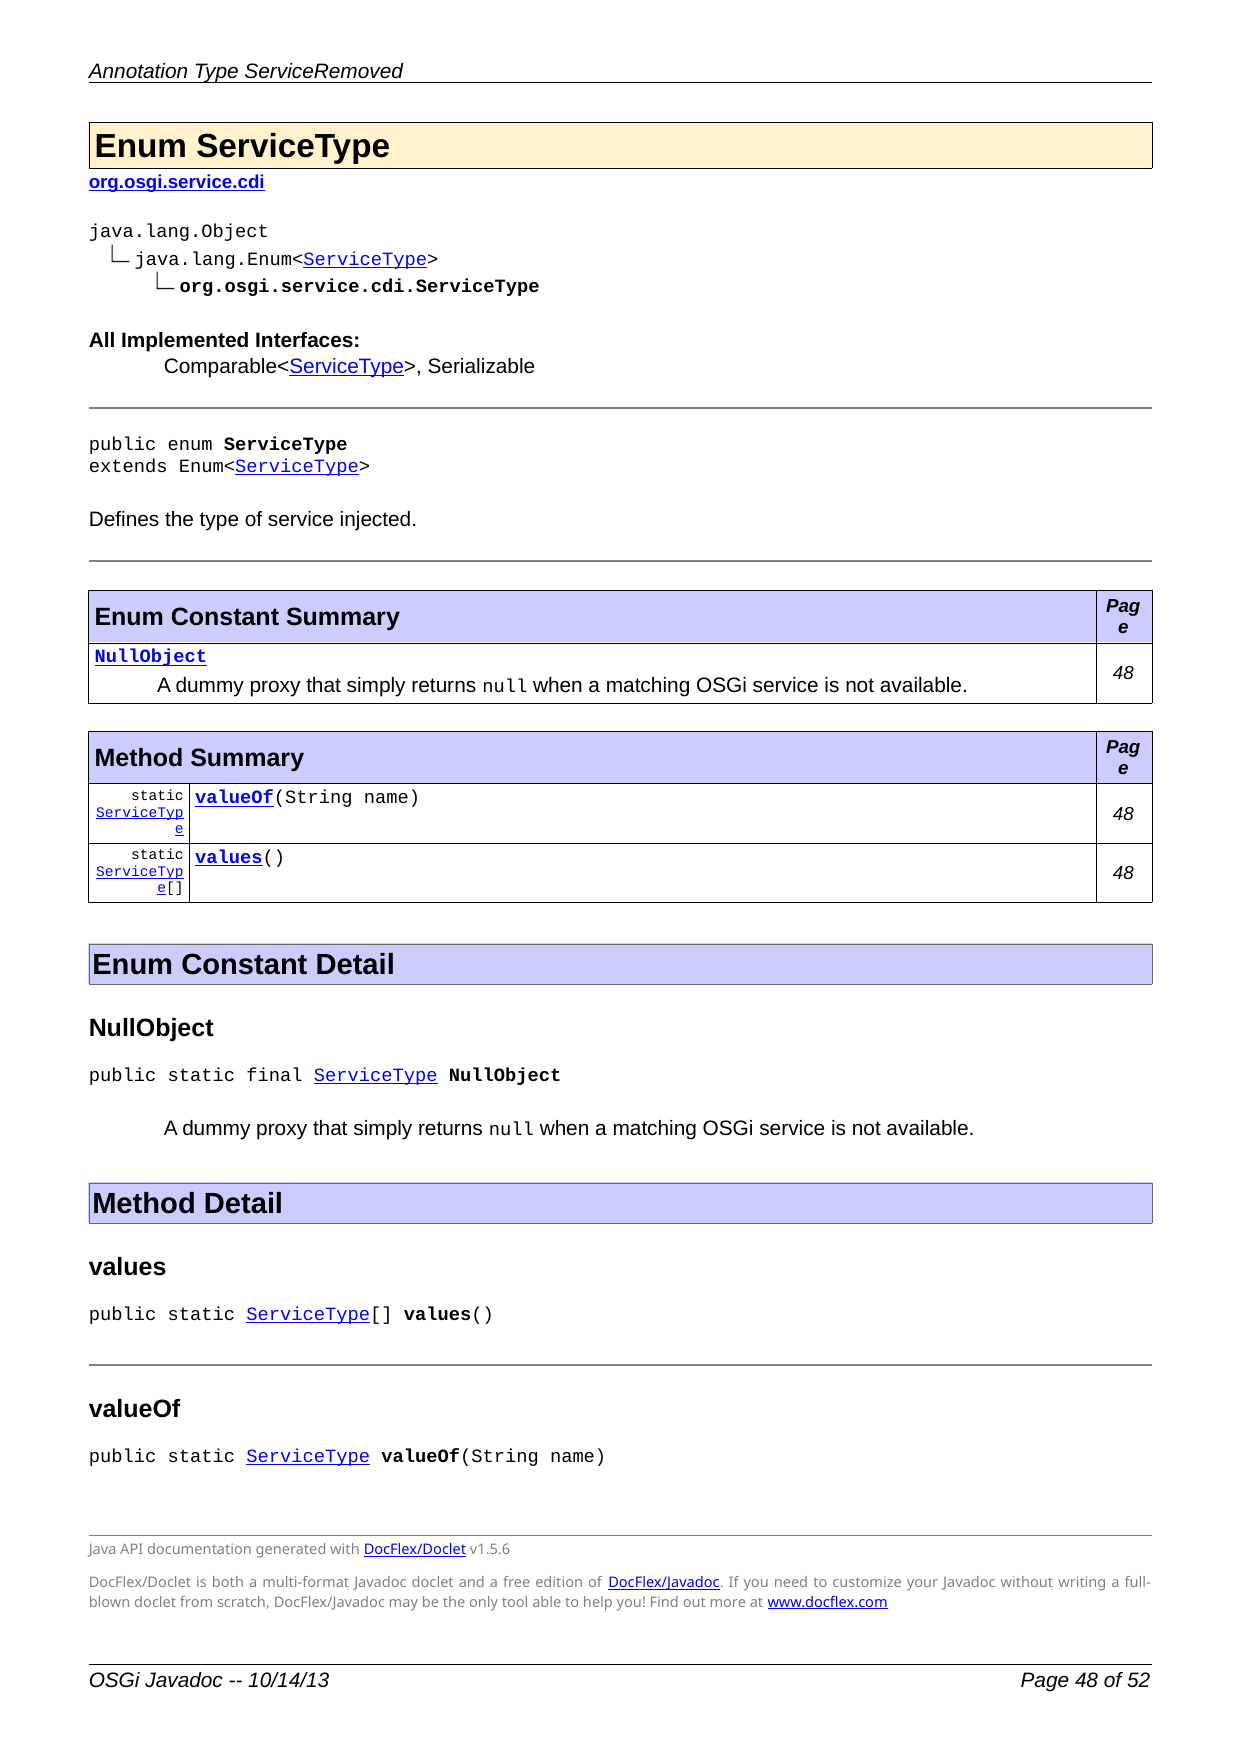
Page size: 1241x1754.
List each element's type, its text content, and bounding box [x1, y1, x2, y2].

text public static final ServiceType NullObject [88, 1066, 1152, 1087]
text public enum ServiceType [88, 435, 1152, 456]
subtitle valueOf [88, 1394, 1152, 1423]
text org.osgi.service.cdi [88, 171, 1152, 193]
text java.lang.Object [88, 222, 1152, 243]
text java.lang.Enum<ServiceType> [88, 243, 1152, 271]
table_cell values() [190, 844, 1096, 902]
text org.osgi.service.cdi.ServiceType [88, 271, 1152, 298]
table_cell valueOf(String name) [190, 784, 1096, 843]
picture [111, 243, 135, 266]
subtitle Method Detail [90, 1184, 1152, 1223]
table_cell NullObject A dummy proxy that simply returns null when a matching OSGi service is not available. [89, 644, 1096, 703]
subtitle All Implemented Interfaces: [88, 327, 1152, 351]
text DocFlex/Doclet is both a multi-format Javadoc doclet and a free edition of DocFlex/Javadoc. If you need to customize your Javadoc without writing a full-blown doclet from scratch, DocFlex/Javadoc may be the only tool able to help you! Find out more at www.docflex.com [88, 1572, 1152, 1611]
table_header Page [1097, 732, 1152, 783]
table_cell static ServiceType[] [89, 844, 189, 902]
table_header Enum Constant Summary [89, 591, 1096, 642]
table_cell 48 [1097, 784, 1152, 843]
subtitle values [88, 1252, 1152, 1280]
subtitle Enum ServiceType [90, 123, 1152, 168]
subtitle Enum Constant Detail [90, 945, 1152, 984]
text public static ServiceType valueOf(String name) [88, 1447, 1152, 1468]
text Java API documentation generated with DocFlex/Doclet v1.5.6 [88, 1536, 1152, 1559]
table_cell 48 [1097, 844, 1152, 902]
table_header Page [1097, 591, 1152, 642]
subtitle NullObject [88, 1013, 1152, 1041]
table_header Method Summary [89, 732, 1096, 783]
text extends Enum<ServiceType> [88, 456, 1152, 478]
text Comparable<ServiceType>, Serializable [163, 354, 1152, 378]
table_cell static ServiceType [89, 784, 189, 843]
table_cell 48 [1097, 644, 1152, 703]
text public static ServiceType[] values() [88, 1304, 1152, 1326]
picture [156, 270, 180, 293]
text A dummy proxy that simply returns null when a matching OSGi service is not available. [163, 1116, 1152, 1141]
text Defines the type of service injected. [88, 507, 1152, 531]
